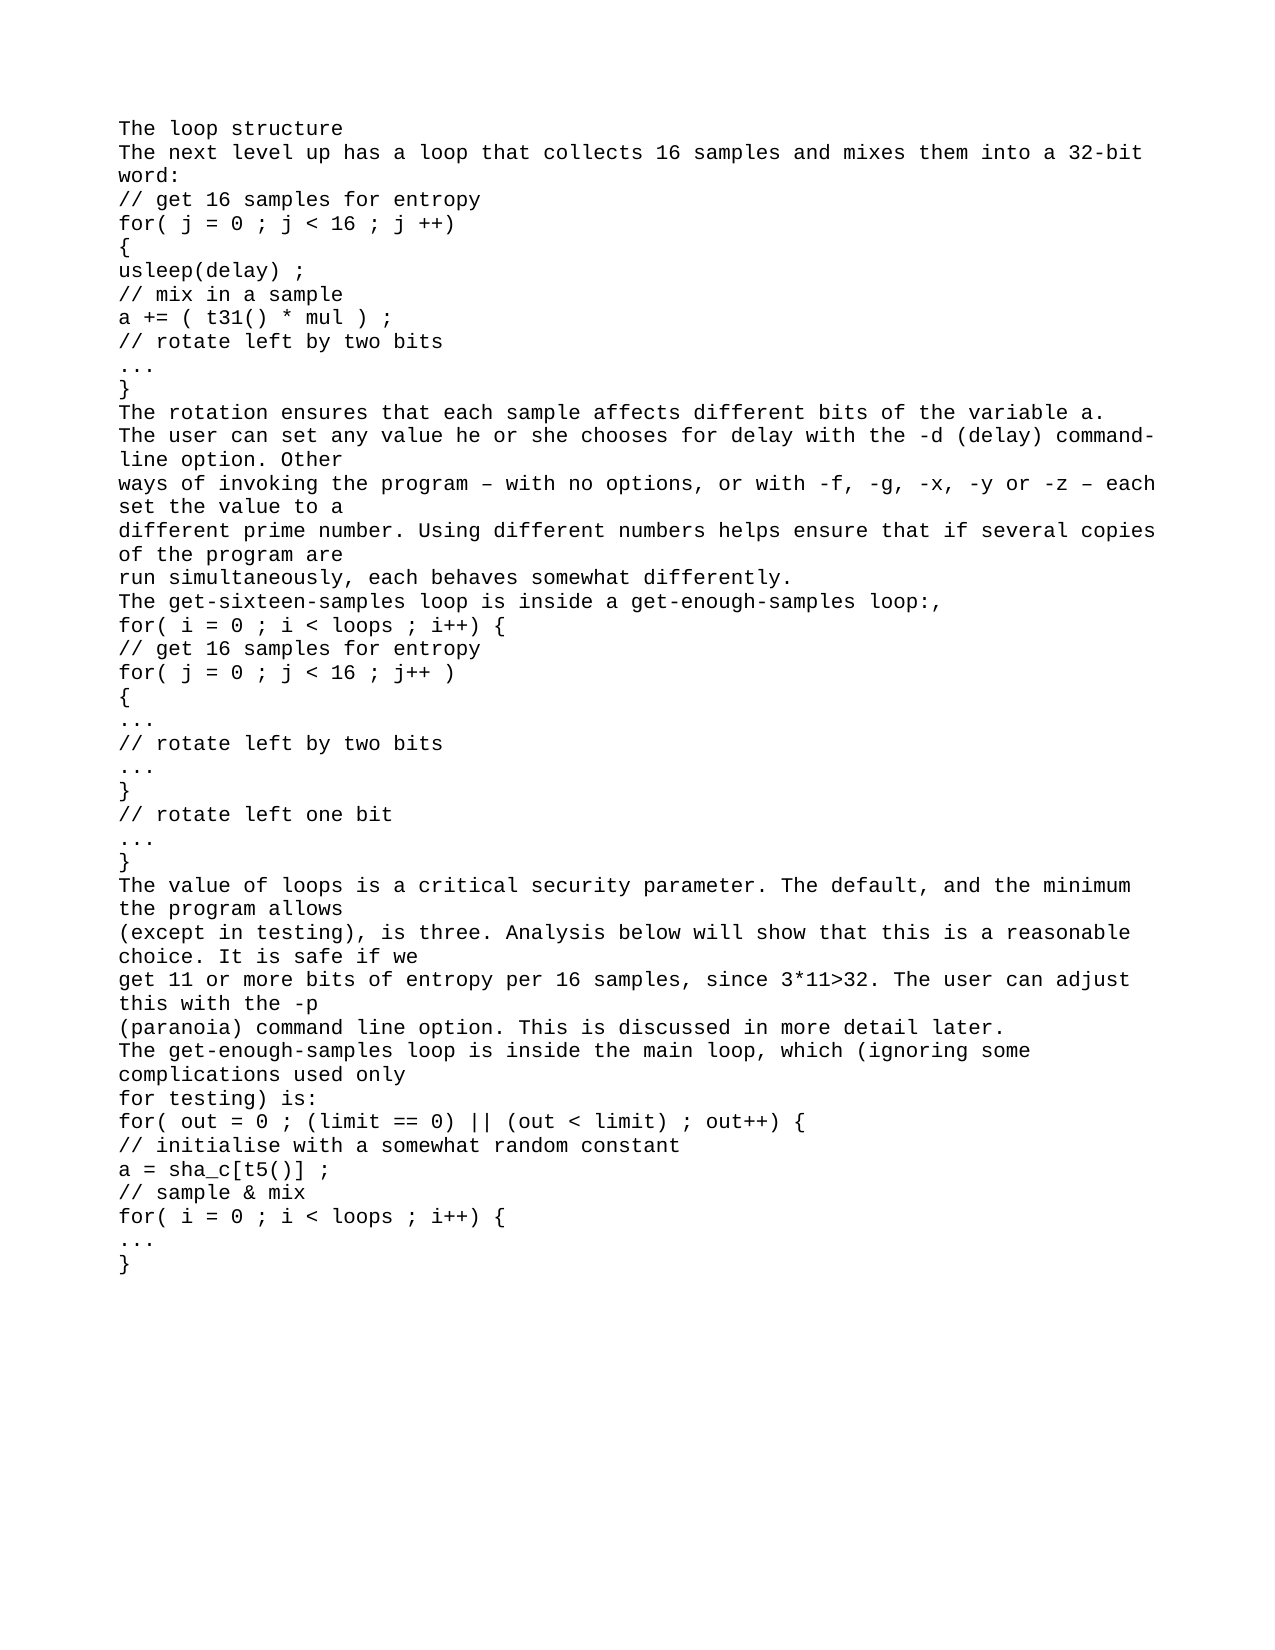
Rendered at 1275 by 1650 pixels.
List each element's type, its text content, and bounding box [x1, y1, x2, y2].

text ... [118, 757, 1157, 780]
text { [118, 236, 1157, 260]
text } [118, 378, 1157, 402]
text // rotate left by two bits [118, 733, 1157, 757]
text for( j = 0 ; j < 16 ; j ++) [118, 213, 1157, 236]
text ... [118, 709, 1157, 733]
text } [118, 851, 1157, 875]
text (paranoia) command line option. This is discussed in more detail later. [118, 1017, 1157, 1040]
text for( j = 0 ; j < 16 ; j++ ) [118, 662, 1157, 686]
text The get-enough-samples loop is inside the main loop, which (ignoring some complications used only [118, 1040, 1157, 1088]
text ... [118, 1229, 1157, 1253]
text get 11 or more bits of entropy per 16 samples, since 3*11>32. The user can adjust this with the -p [118, 969, 1157, 1017]
text run simultaneously, each behaves somewhat differently. [118, 567, 1157, 591]
text for testing) is: [118, 1088, 1157, 1111]
text } [118, 1253, 1157, 1277]
text The rotation ensures that each sample affects different bits of the variable a. [118, 402, 1157, 426]
text // mix in a sample [118, 284, 1157, 307]
text // rotate left one bit [118, 804, 1157, 827]
text different prime number. Using different numbers helps ensure that if several copies of the program are [118, 520, 1157, 567]
text // rotate left by two bits [118, 331, 1157, 354]
text // initialise with a somewhat random constant [118, 1135, 1157, 1158]
text for( i = 0 ; i < loops ; i++) { [118, 615, 1157, 638]
text } [118, 780, 1157, 804]
text usleep(delay) ; [118, 260, 1157, 284]
text The value of loops is a critical security parameter. The default, and the minimum the program allows [118, 875, 1157, 922]
text ways of invoking the program – with no options, or with -f, -g, -x, -y or -z – each set the value to a [118, 473, 1157, 520]
text a += ( t31() * mul ) ; [118, 307, 1157, 331]
text for( i = 0 ; i < loops ; i++) { [118, 1206, 1157, 1229]
text // get 16 samples for entropy [118, 638, 1157, 662]
text // get 16 samples for entropy [118, 189, 1157, 213]
text The loop structure [118, 118, 1157, 142]
text a = sha_c[t5()] ; [118, 1158, 1157, 1182]
text // sample & mix [118, 1182, 1157, 1206]
text (except in testing), is three. Analysis below will show that this is a reasonable choice. It is safe if we [118, 922, 1157, 969]
text ... [118, 827, 1157, 851]
text ... [118, 354, 1157, 378]
text The get-sixteen-samples loop is inside a get-enough-samples loop:, [118, 591, 1157, 615]
text { [118, 686, 1157, 709]
text The user can set any value he or she chooses for delay with the -d (delay) command-line option. Other [118, 426, 1157, 473]
text for( out = 0 ; (limit == 0) || (out < limit) ; out++) { [118, 1111, 1157, 1135]
text The next level up has a loop that collects 16 samples and mixes them into a 32-bit word: [118, 142, 1157, 189]
